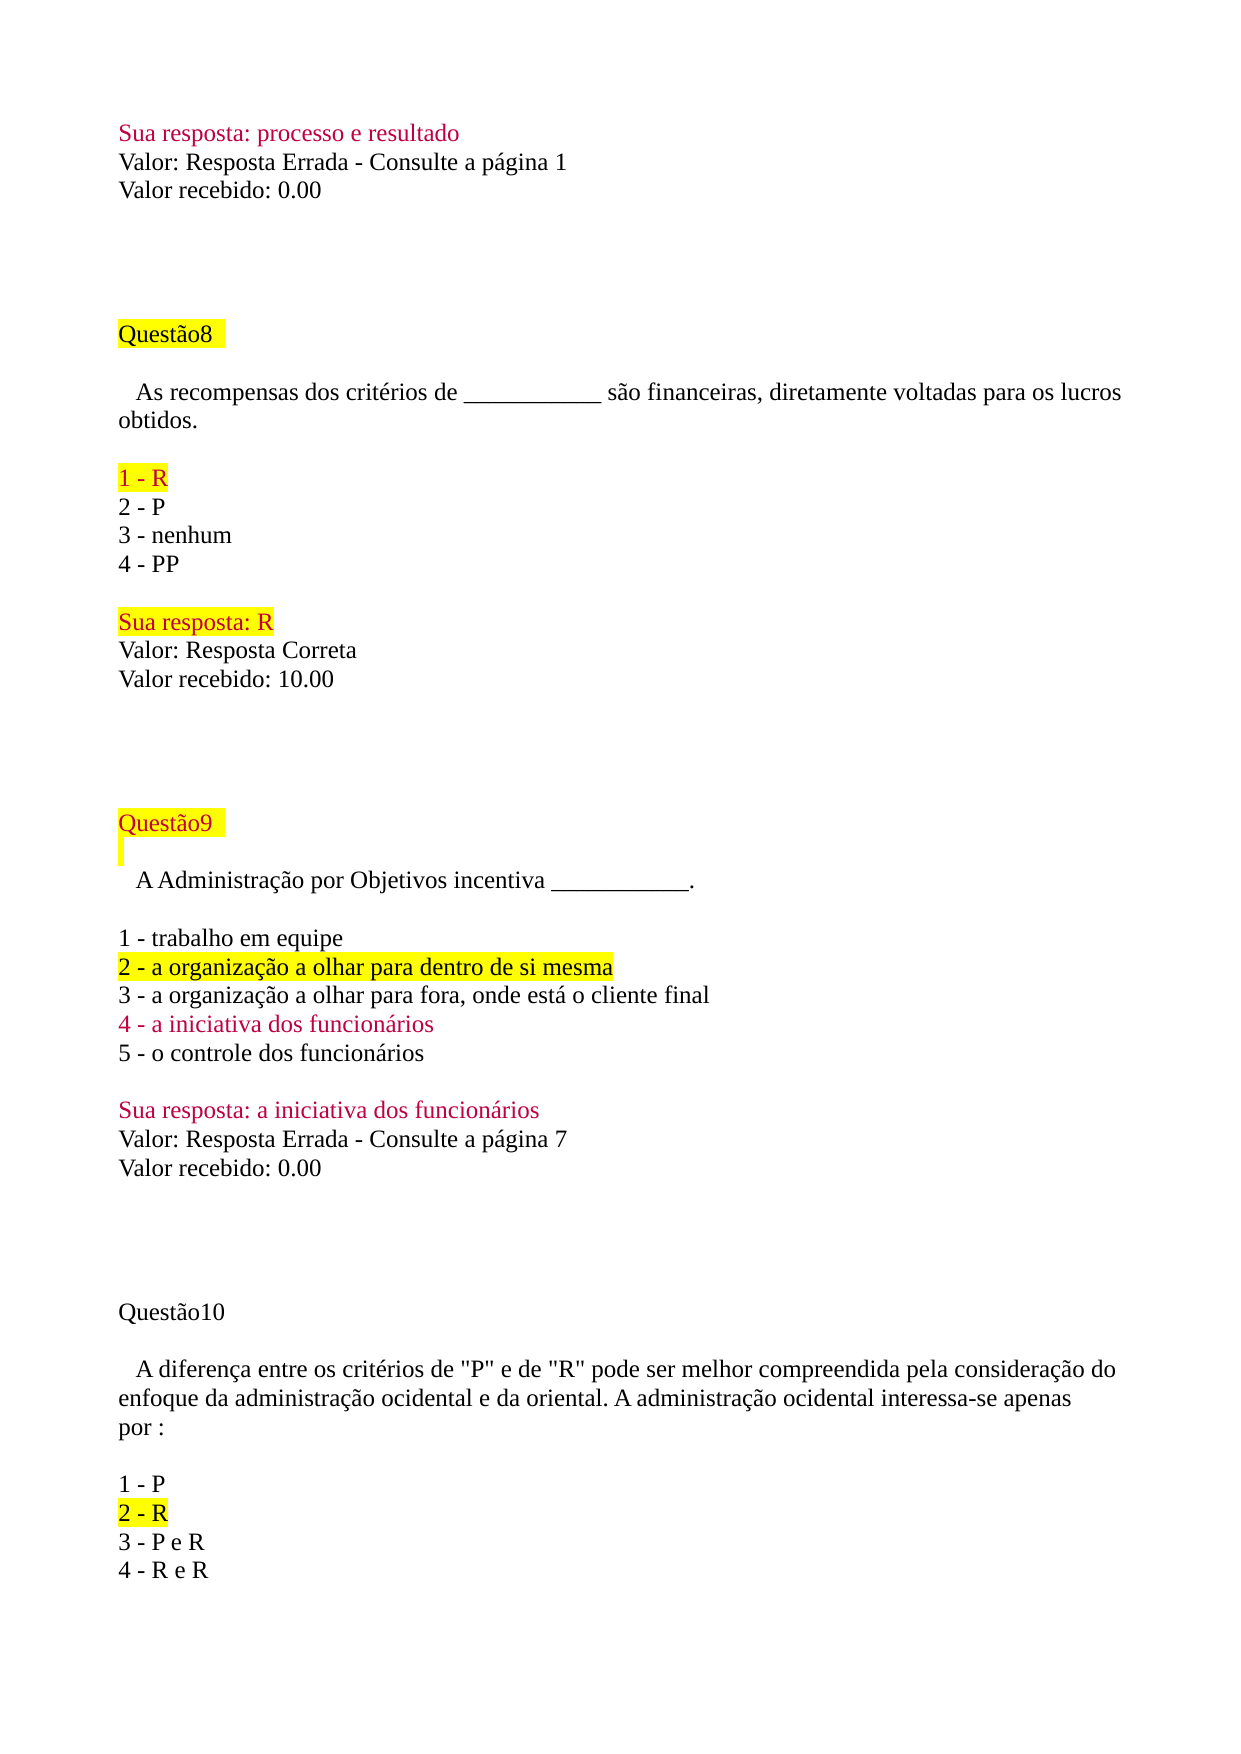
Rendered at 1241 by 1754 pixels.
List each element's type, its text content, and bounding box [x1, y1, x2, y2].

text Valor: Resposta Errada - Consulte a página 7 [118, 1124, 1122, 1153]
text Valor recebido: 0.00 [118, 176, 1122, 204]
text Sua resposta: a iniciativa dos funcionários [118, 1096, 1122, 1124]
text 1 - trabalho em equipe [118, 923, 1122, 952]
text A Administração por Objetivos incentiva ___________. [118, 866, 1122, 894]
text 5 - o controle dos funcionários [118, 1038, 1122, 1067]
text 2 - R [118, 1498, 1122, 1527]
text 4 - a iniciativa dos funcionários [118, 1009, 1122, 1038]
text A diferença entre os critérios de "P" e de "R" pode ser melhor compreendida pela consideração do enfoque da administração ocidental e da oriental. A administração ocidental interessa-se apenas por : [118, 1354, 1122, 1441]
text 3 - nenhum [118, 521, 1122, 549]
text Questão9 [118, 808, 1122, 837]
text Questão10 [118, 1297, 1122, 1326]
text 2 - P [118, 492, 1122, 521]
text 3 - a organização a olhar para fora, onde está o cliente final [118, 981, 1122, 1009]
text 1 - P [118, 1469, 1122, 1498]
text Valor: Resposta Errada - Consulte a página 1 [118, 147, 1122, 176]
text Valor recebido: 10.00 [118, 664, 1122, 693]
text Sua resposta: R [118, 607, 1122, 636]
text Valor: Resposta Correta [118, 636, 1122, 664]
text 3 - P e R [118, 1527, 1122, 1556]
text 1 - R [118, 463, 1122, 492]
text 4 - PP [118, 549, 1122, 578]
text Sua resposta: processo e resultado [118, 118, 1122, 147]
text As recompensas dos critérios de ___________ são financeiras, diretamente voltadas para os lucros obtidos. [118, 377, 1122, 434]
text 4 - R e R [118, 1556, 1122, 1584]
text 2 - a organização a olhar para dentro de si mesma [118, 952, 1122, 981]
text Valor recebido: 0.00 [118, 1153, 1122, 1182]
text Questão8 [118, 319, 1122, 348]
